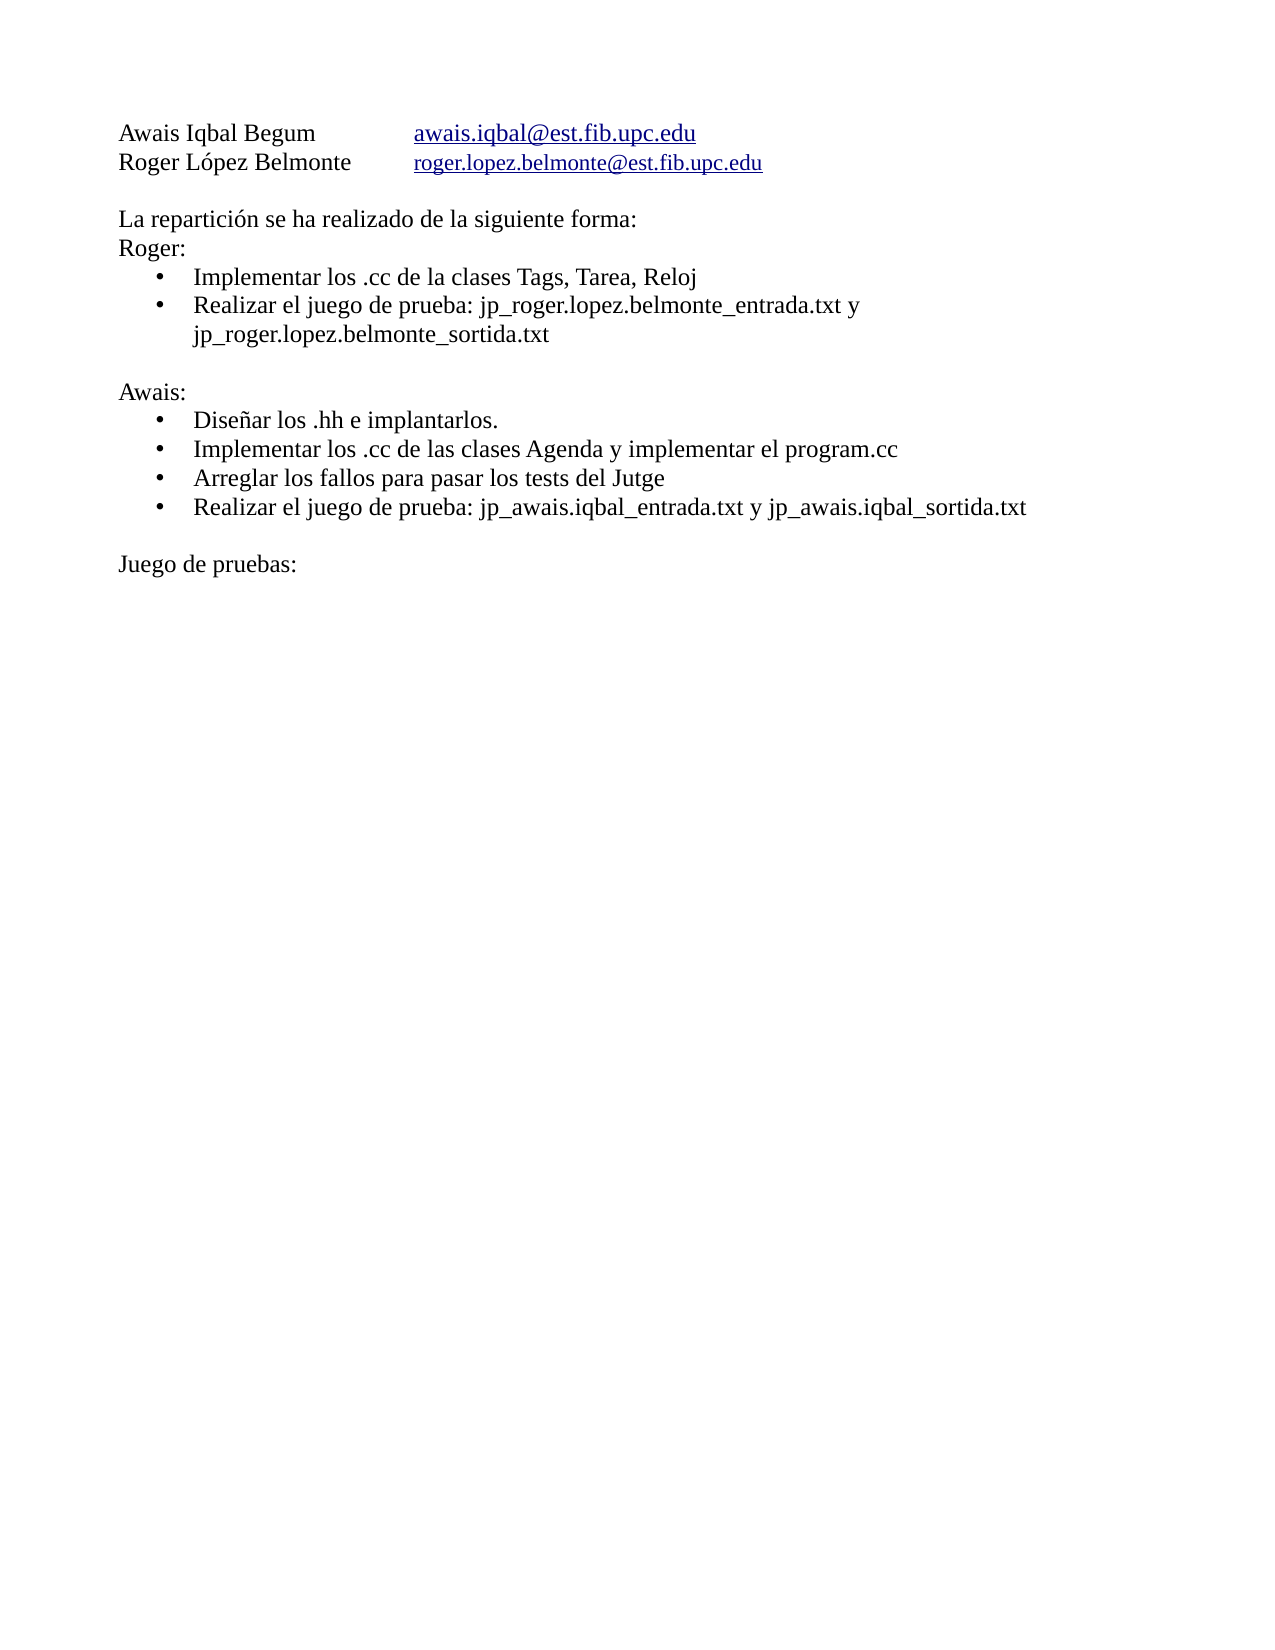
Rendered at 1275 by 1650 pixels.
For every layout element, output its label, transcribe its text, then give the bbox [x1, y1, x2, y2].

list Realizar el juego de prueba: jp_awais.iqbal_entrada.txt y jp_awais.iqbal_sortida.txt [156, 492, 1157, 521]
list Implementar los .cc de las clases Agenda y implementar el program.cc [156, 434, 1157, 463]
list Arreglar los fallos para pasar los tests del Jutge [156, 463, 1157, 492]
text Awais Iqbal Begum awais.iqbal@est.fib.upc.edu [118, 118, 1157, 147]
text Juego de pruebas: [118, 549, 1157, 578]
text Roger: [118, 233, 1157, 262]
list Realizar el juego de prueba: jp_roger.lopez.belmonte_entrada.txt y jp_roger.lopez.belmonte_sortida.txt [156, 291, 1157, 348]
text Awais: [118, 377, 1157, 406]
text Roger López Belmonte roger.lopez.belmonte@est.fib.upc.edu [118, 147, 1157, 176]
list Diseñar los .hh e implantarlos. [156, 406, 1157, 434]
text La repartición se ha realizado de la siguiente forma: [118, 204, 1157, 233]
list Implementar los .cc de la clases Tags, Tarea, Reloj [156, 262, 1157, 291]
